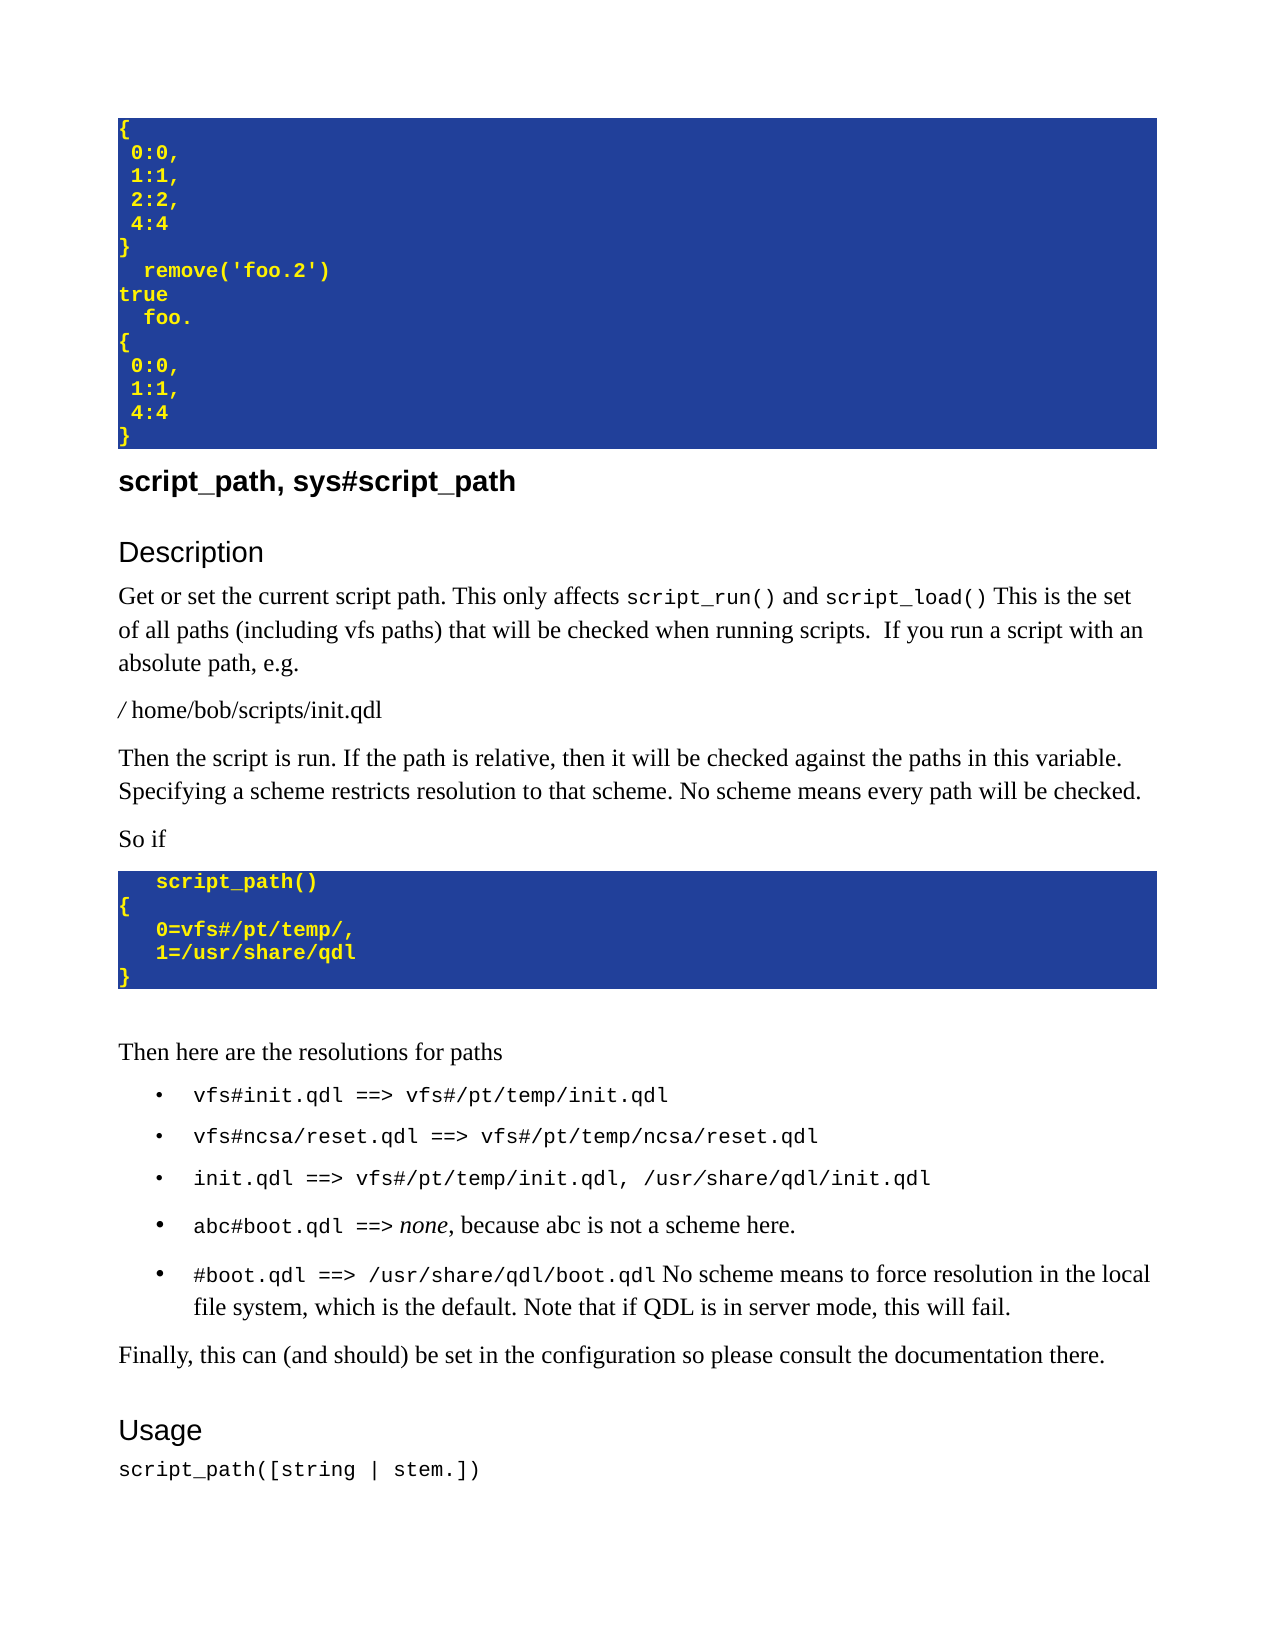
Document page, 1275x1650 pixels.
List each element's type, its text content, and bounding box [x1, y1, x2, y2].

subtitle Usage [118, 1413, 1157, 1446]
text { [118, 331, 1157, 354]
text 0=vfs#/pt/temp/, [118, 919, 1157, 942]
text true [118, 284, 1157, 307]
text { [118, 895, 1157, 919]
text { [118, 118, 1157, 142]
text } [118, 426, 1157, 449]
text 4:4 [118, 402, 1157, 426]
text } [118, 236, 1157, 260]
text / home/bob/scripts/init.qdl [118, 696, 1157, 724]
text Finally, this can (and should) be set in the configuration so please consult the documentation there. [118, 1340, 1157, 1369]
list abc#boot.qdl ==> none, because abc is not a scheme here. [156, 1210, 1157, 1240]
list vfs#init.qdl ==> vfs#/pt/temp/init.qdl [156, 1085, 1157, 1108]
text script_path() [118, 871, 1157, 895]
list init.qdl ==> vfs#/pt/temp/init.qdl, /usr/share/qdl/init.qdl [156, 1168, 1157, 1192]
text 1:1, [118, 165, 1157, 189]
text Get or set the current script path. This only affects script_run() and script_load() This is the set of all paths (including vfs paths) that will be checked when running scripts. If you run a script with an absolute path, e.g. [118, 581, 1157, 677]
text So if [118, 824, 1157, 852]
text remove('foo.2') [118, 260, 1157, 284]
text 2:2, [118, 189, 1157, 213]
list vfs#ncsa/reset.qdl ==> vfs#/pt/temp/ncsa/reset.qdl [156, 1127, 1157, 1150]
text } [118, 966, 1157, 989]
text 1=/usr/share/qdl [118, 942, 1157, 966]
text 4:4 [118, 213, 1157, 236]
subtitle Description [118, 535, 1157, 568]
list #boot.qdl ==> /usr/share/qdl/boot.qdl No scheme means to force resolution in the local file system, which is the default. Note that if QDL is in server mode, this will fail. [156, 1259, 1157, 1321]
text Then the script is run. If the path is relative, then it will be checked against the paths in this variable. Specifying a scheme restricts resolution to that scheme. No scheme means every path will be checked. [118, 743, 1157, 805]
text 0:0, [118, 354, 1157, 378]
text Then here are the resolutions for paths [118, 1037, 1157, 1066]
subtitle script_path, sys#script_path [118, 464, 1157, 497]
text 0:0, [118, 142, 1157, 165]
text foo. [118, 307, 1157, 331]
text script_path([string | stem.]) [118, 1459, 1157, 1482]
text 1:1, [118, 378, 1157, 402]
